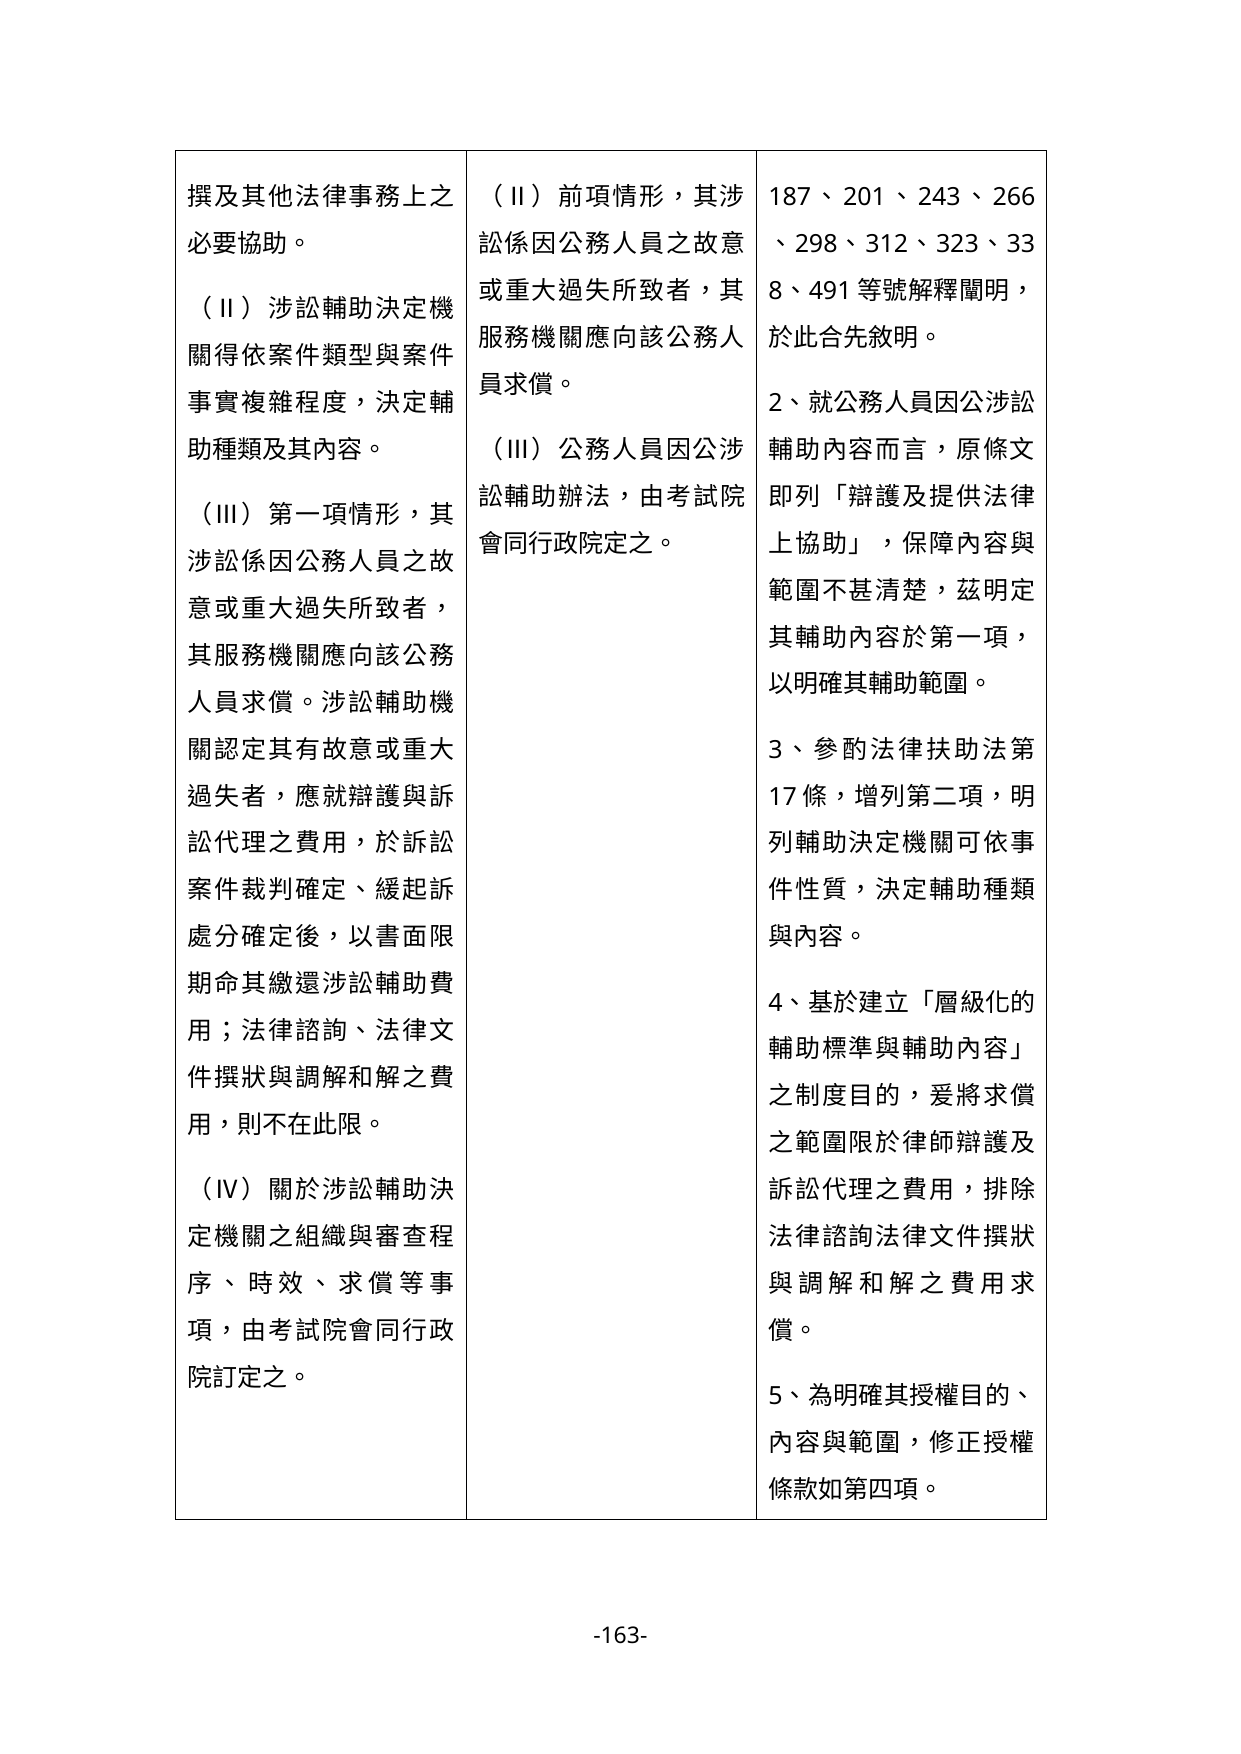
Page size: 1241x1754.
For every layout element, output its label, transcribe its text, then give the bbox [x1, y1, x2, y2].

table_cell 撰及其他法律事務上之必要協助。 （Ⅱ）涉訟輔助決定機關得依案件類型與案件事實複雜程度，決定輔助種類及其內容。 （Ⅲ）第一項情形，其涉訟係因公務人員之故意或重大過失所致者，其服務機關應向該公務人員求償。涉訟輔助機關認定其有故意或重大過失者，應就辯護與訴訟代理之費用，於訴訟案件裁判確定、緩起訴處分確定後，以書面限期命其繳還涉訟輔助費用；法律諮詢、法律文件撰狀與調解和解之費用，則不在此限。 （Ⅳ）關於涉訟輔助決定機關之組織與審查程序、時效、求償等事項，由考試院會同行政院訂定之。 [176, 151, 466, 1518]
table_cell （Ⅱ）前項情形，其涉訟係因公務人員之故意或重大過失所致者，其服務機關應向該公務人員求償。 （Ⅲ）公務人員因公涉訟輔助辦法，由考試院會同行政院定之。 [467, 151, 756, 1518]
table_cell 187、201、243、266、298、312、323、338、491等號解釋闡明，於此合先敘明。 2、就公務人員因公涉訟輔助內容而言，原條文即列「辯護及提供法律上協助」，保障內容與範圍不甚清楚，茲明定其輔助內容於第一項，以明確其輔助範圍。 3、參酌法律扶助法第17條，增列第二項，明列輔助決定機關可依事件性質，決定輔助種類與內容。 4、基於建立「層級化的輔助標準與輔助內容」之制度目的，爰將求償之範圍限於律師辯護及訴訟代理之費用，排除法律諮詢法律文件撰狀與調解和解之費用求償。 5、為明確其授權目的、內容與範圍，修正授權條款如第四項。 [757, 151, 1046, 1518]
